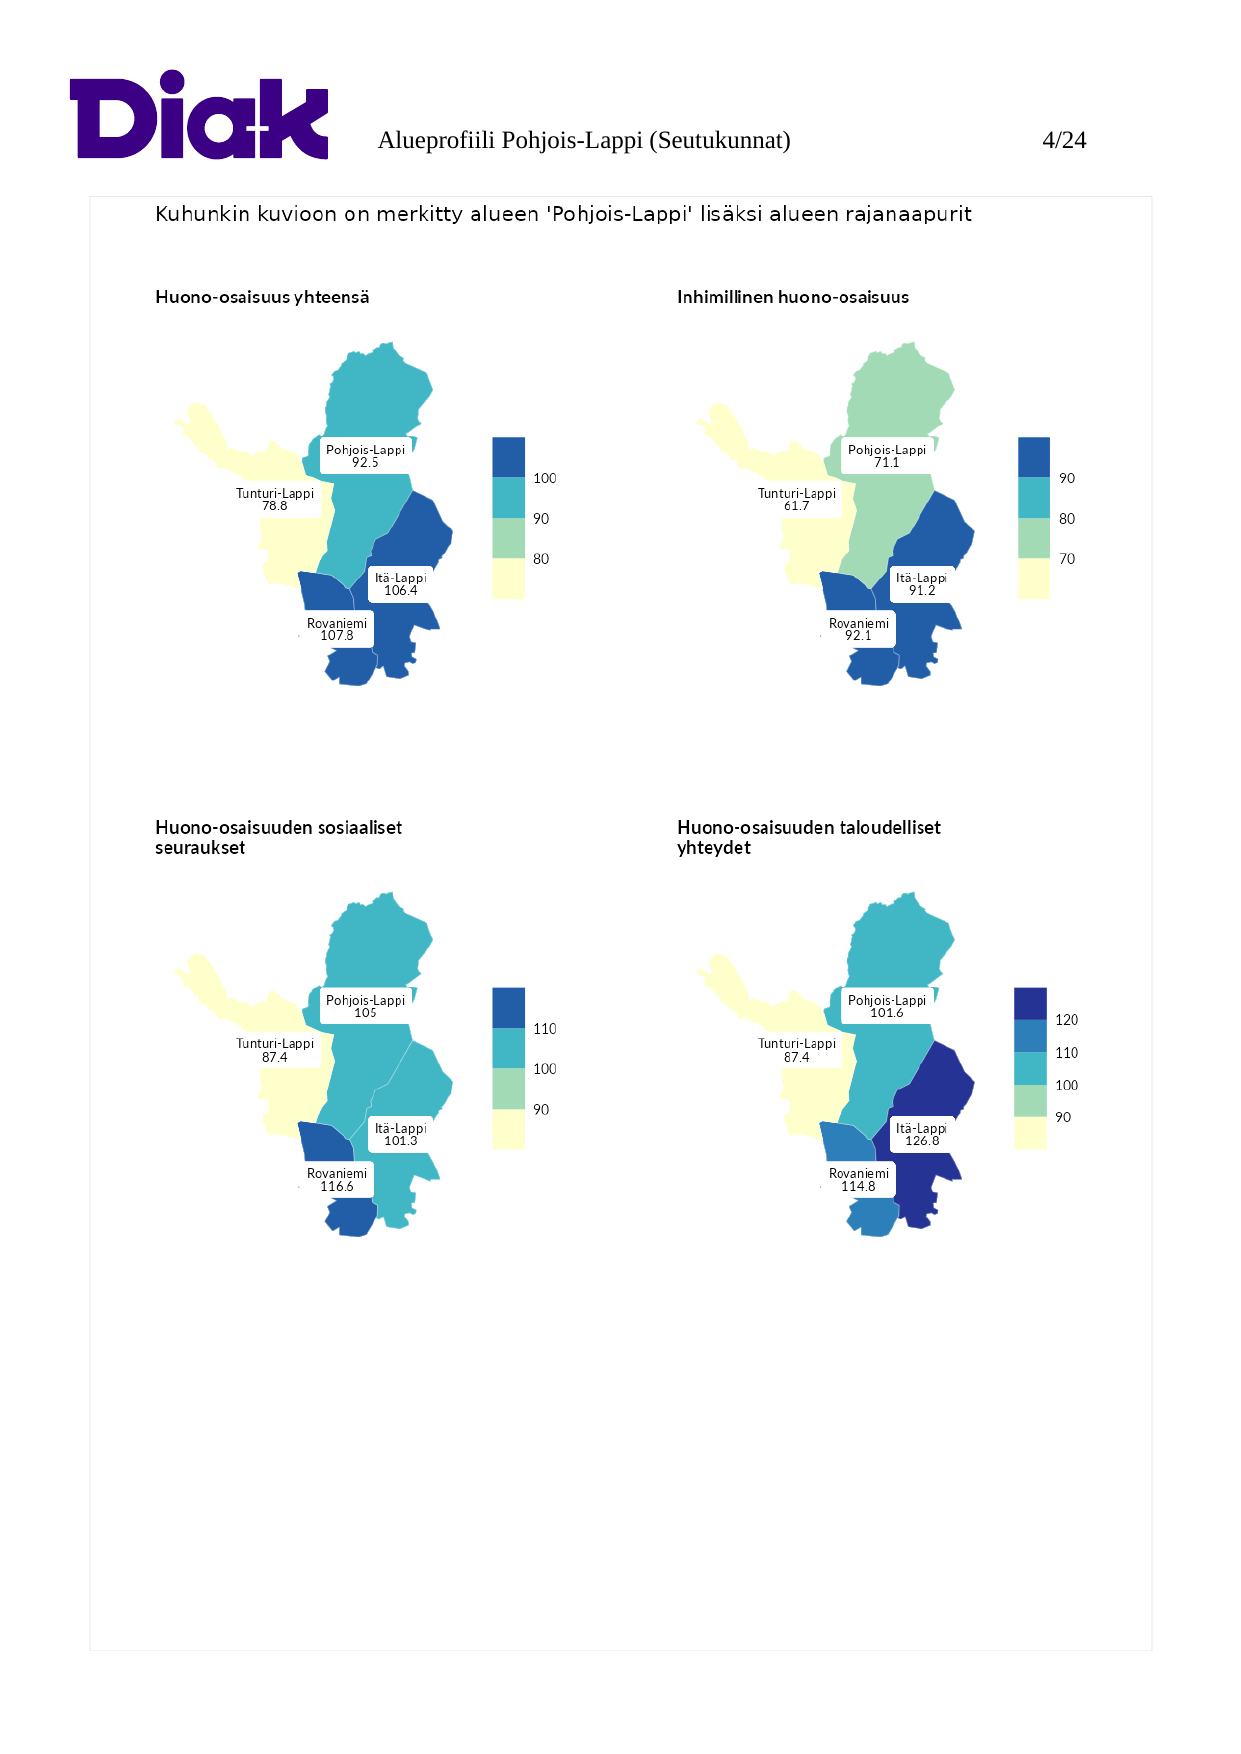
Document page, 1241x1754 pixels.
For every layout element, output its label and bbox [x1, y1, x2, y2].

picture [61, 196, 1179, 1651]
